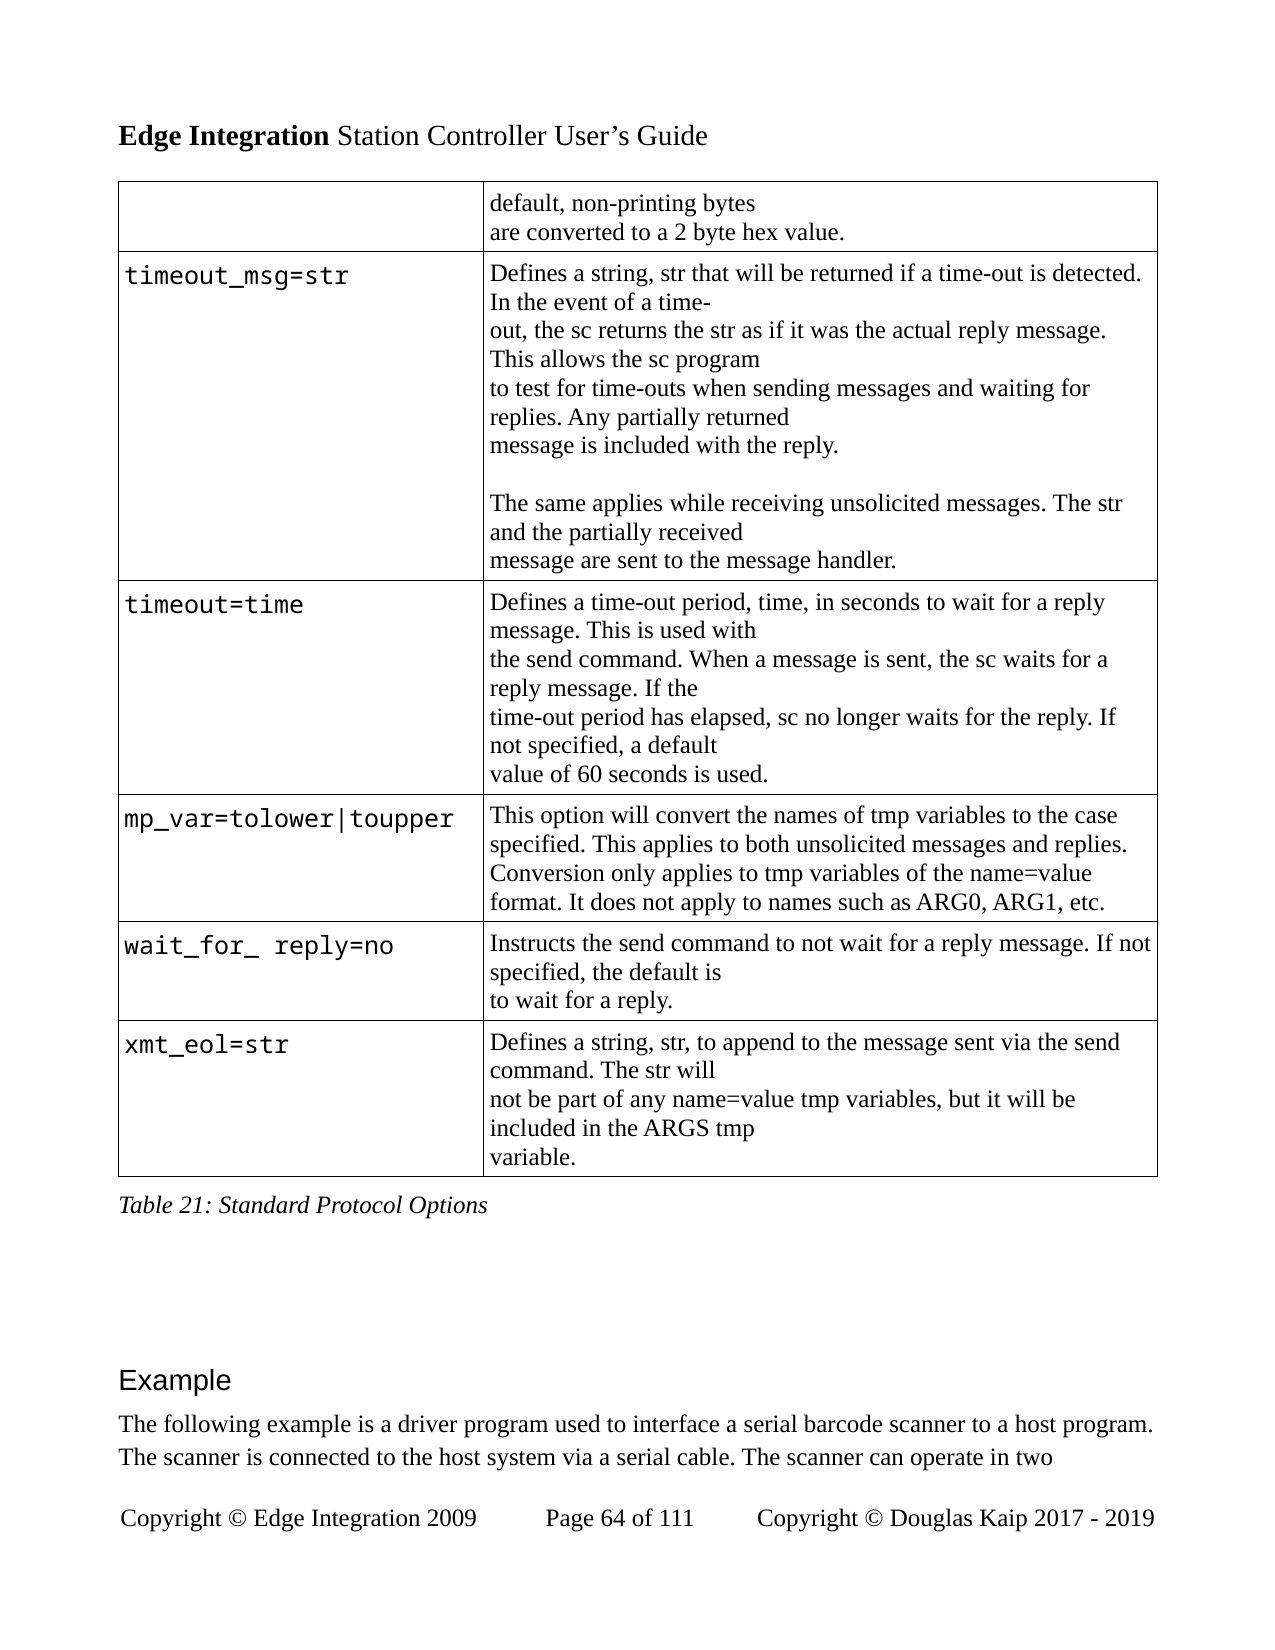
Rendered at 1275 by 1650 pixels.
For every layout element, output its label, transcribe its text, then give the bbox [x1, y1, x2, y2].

text The following example is a driver program used to interface a serial barcode scanner to a host program. The scanner is connected to the host system via a serial cable. The scanner can operate in two [118, 1409, 1157, 1471]
text Table 21: Standard Protocol Options [118, 1190, 1157, 1218]
table_cell [119, 182, 483, 251]
table_cell Defines a time-out period, time, in seconds to wait for a reply message. This is used with the send command. When a message is sent, the sc waits for a reply message. If the time-out period has elapsed, sc no longer waits for the reply. If not specified, a default value of 60 seconds is used. [484, 581, 1157, 794]
table_cell This option will convert the names of tmp variables to the case specified. This applies to both unsolicited messages and replies. Conversion only applies to tmp variables of the name=value format. It does not apply to names such as ARG0, ARG1, etc. [484, 795, 1157, 921]
subtitle Example [118, 1363, 1157, 1397]
table_cell Defines a string, str that will be returned if a time-out is detected. In the event of a time- out, the sc returns the str as if it was the actual reply message. This allows the sc program to test for time-outs when sending messages and waiting for replies. Any partially returned message is included with the reply. The same applies while receiving unsolicited messages. The str and the partially received message are sent to the message handler. [484, 252, 1157, 580]
table_cell timeout=time [119, 581, 483, 794]
table_cell xmt_eol=str [119, 1021, 483, 1176]
table_cell timeout_msg=str [119, 252, 483, 580]
table_cell wait_for_ reply=no [119, 922, 483, 1020]
table_cell default, non-printing bytes are converted to a 2 byte hex value. [484, 182, 1157, 251]
table_cell Instructs the send command to not wait for a reply message. If not specified, the default is to wait for a reply. [484, 922, 1157, 1020]
table_cell Defines a string, str, to append to the message sent via the send command. The str will not be part of any name=value tmp variables, but it will be included in the ARGS tmp variable. [484, 1021, 1157, 1176]
table_cell mp_var=tolower|toupper [119, 795, 483, 921]
